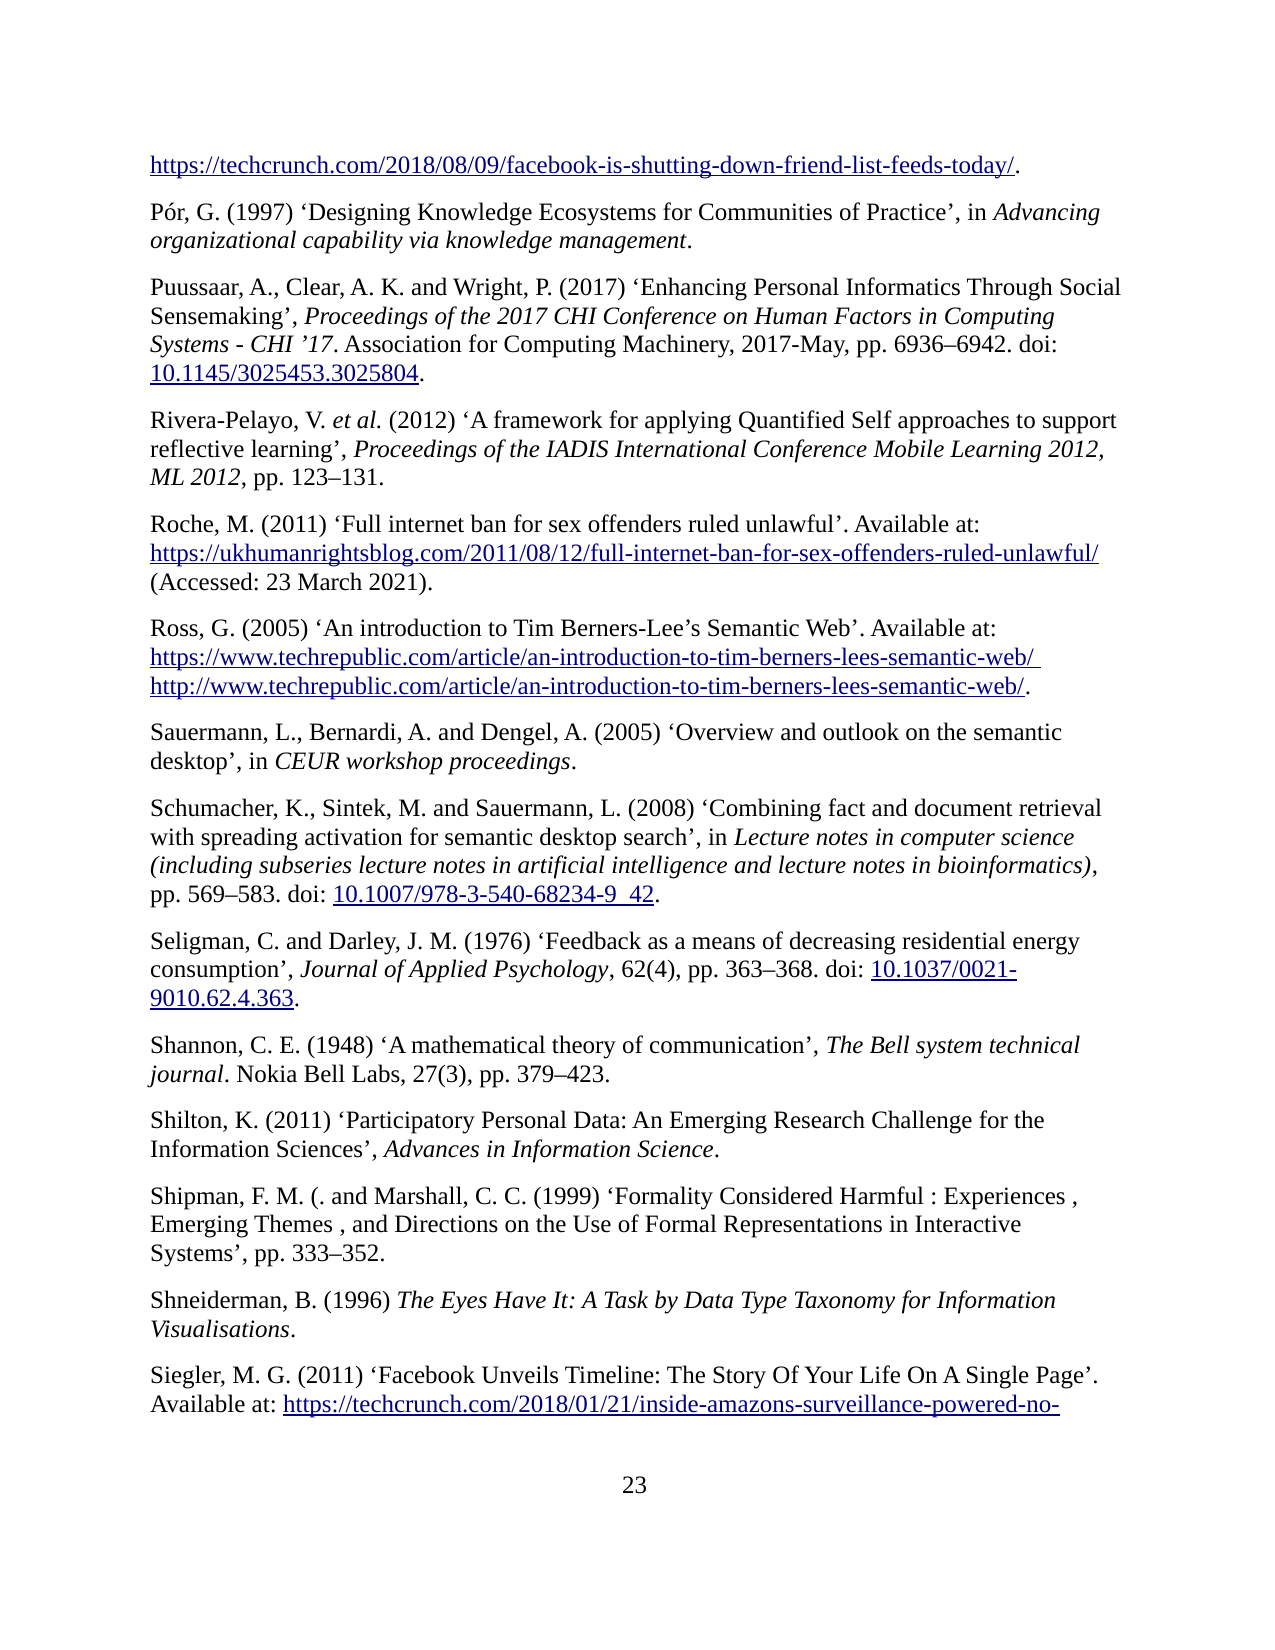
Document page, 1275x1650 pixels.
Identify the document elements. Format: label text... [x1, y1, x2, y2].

text Sauermann, L., Bernardi, A. and Dengel, A. (2005) ‘Overview and outlook on the semantic desktop’, in CEUR workshop proceedings. [150, 717, 1125, 775]
text Shannon, C. E. (1948) ‘A mathematical theory of communication’, The Bell system technical journal. Nokia Bell Labs, 27(3), pp. 379–423. [150, 1030, 1125, 1087]
text Rivera-Pelayo, V. et al. (2012) ‘A framework for applying Quantified Self approaches to support reflective learning’, Proceedings of the IADIS International Conference Mobile Learning 2012, ML 2012, pp. 123–131. [150, 405, 1125, 491]
text Pór, G. (1997) ‘Designing Knowledge Ecosystems for Communities of Practice’, in Advancing organizational capability via knowledge management. [150, 197, 1125, 254]
text https://techcrunch.com/2018/08/09/facebook-is-shutting-down-friend-list-feeds-today/. [150, 150, 1125, 179]
text Siegler, M. G. (2011) ‘Facebook Unveils Timeline: The Story Of Your Life On A Single Page’. Available at: https://techcrunch.com/2018/01/21/inside-amazons-surveillance-powered-no- [150, 1360, 1125, 1418]
text Roche, M. (2011) ‘Full internet ban for sex offenders ruled unlawful’. Available at: https://ukhumanrightsblog.com/2011/08/12/full-internet-ban-for-sex-offenders-ruled-unlawful/ (Accessed: 23 March 2021). [150, 509, 1125, 595]
text Shilton, K. (2011) ‘Participatory Personal Data: An Emerging Research Challenge for the Information Sciences’, Advances in Information Science. [150, 1105, 1125, 1163]
text Shneiderman, B. (1996) The Eyes Have It: A Task by Data Type Taxonomy for Information Visualisations. [150, 1285, 1125, 1342]
text Shipman, F. M. (. and Marshall, C. C. (1999) ‘Formality Considered Harmful : Experiences , Emerging Themes , and Directions on the Use of Formal Representations in Interactive Systems’, pp. 333–352. [150, 1181, 1125, 1267]
text Ross, G. (2005) ‘An introduction to Tim Berners-Lee’s Semantic Web’. Available at: https://www.techrepublic.com/article/an-introduction-to-tim-berners-lees-semantic-web/ http://www.techrepublic.com/article/an-introduction-to-tim-berners-lees-semantic-web/. [150, 613, 1125, 699]
text Schumacher, K., Sintek, M. and Sauermann, L. (2008) ‘Combining fact and document retrieval with spreading activation for semantic desktop search’, in Lecture notes in computer science (including subseries lecture notes in artificial intelligence and lecture notes in bioinformatics), pp. 569–583. doi: 10.1007/978-3-540-68234-9_42. [150, 793, 1125, 908]
text Seligman, C. and Darley, J. M. (1976) ‘Feedback as a means of decreasing residential energy consumption’, Journal of Applied Psychology, 62(4), pp. 363–368. doi: 10.1037/0021-9010.62.4.363. [150, 926, 1125, 1012]
text Puussaar, A., Clear, A. K. and Wright, P. (2017) ‘Enhancing Personal Informatics Through Social Sensemaking’, Proceedings of the 2017 CHI Conference on Human Factors in Computing Systems - CHI ’17. Association for Computing Machinery, 2017-May, pp. 6936–6942. doi: 10.1145/3025453.3025804. [150, 272, 1125, 387]
